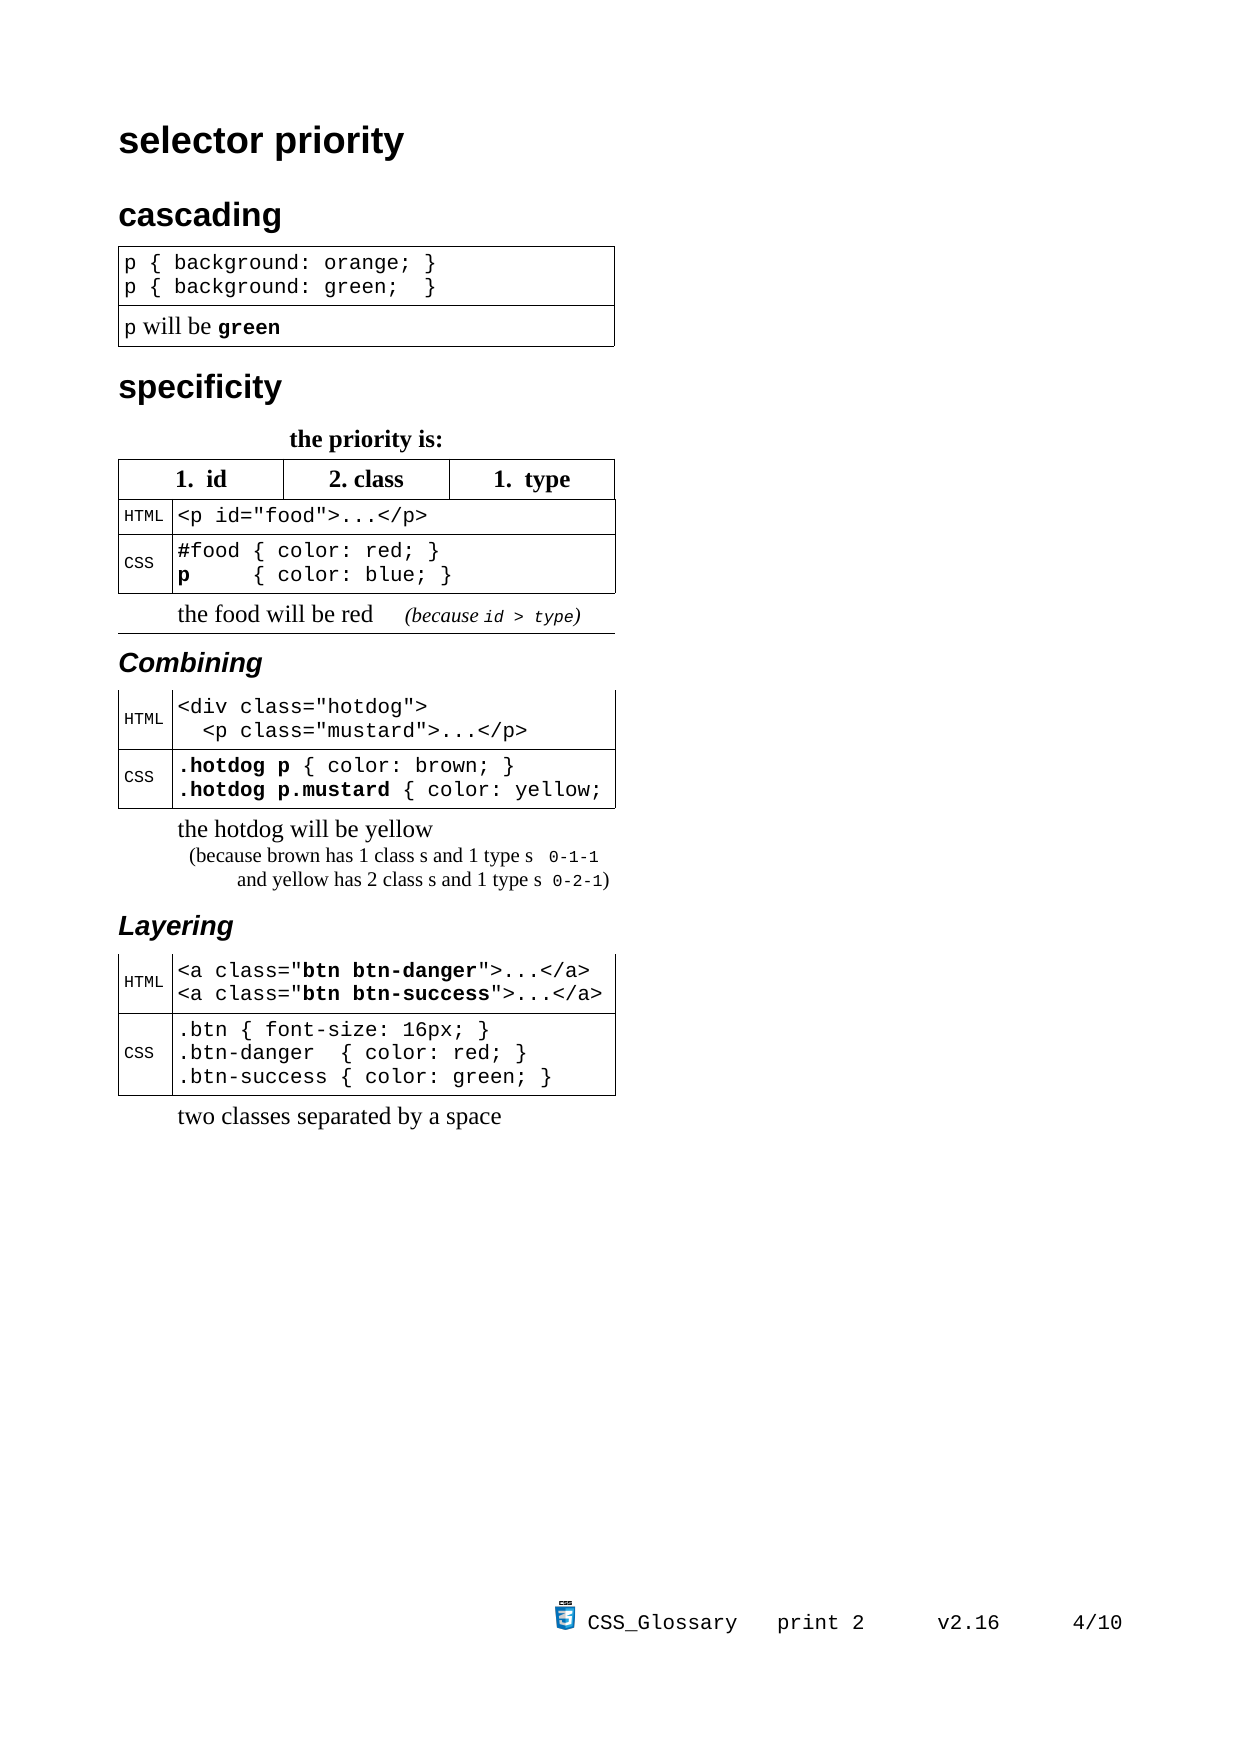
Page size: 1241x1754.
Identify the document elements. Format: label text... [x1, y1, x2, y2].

table_header <p id="food">...</p> [173, 500, 615, 534]
subtitle Layering [118, 910, 614, 942]
subtitle specificity [118, 367, 614, 406]
table_header the priority is: [118, 418, 614, 458]
table_cell 2. class [284, 460, 449, 499]
table_cell the hotdog will be yellow (because brown has 1 class s and 1 type s 0-1-1 and yellow has 2 class s and 1 type s 0-2-1) [172, 809, 615, 897]
table_cell two classes separated by a space [172, 1096, 615, 1136]
subtitle cascading [118, 195, 614, 234]
table_header <a class="btn btn-danger">...</a> <a class="btn btn-success">...</a> [173, 954, 615, 1013]
table_cell [118, 594, 172, 633]
picture [555, 1601, 575, 1630]
table_cell the food will be red (because id > type) [172, 594, 615, 633]
table_cell .hotdog p { color: brown; } .hotdog p.mustard { color: yellow; [173, 750, 615, 808]
table_header HTML [119, 954, 172, 1013]
table_header HTML [119, 690, 172, 749]
table_cell [118, 809, 172, 897]
table_cell #food { color: red; } p { color: blue; } [173, 535, 615, 593]
table_cell CSS [119, 535, 172, 593]
subtitle Combining [118, 646, 614, 678]
table_cell [118, 1096, 172, 1136]
table_header <div class="hotdog"> <p class="mustard">...</p> [173, 690, 615, 749]
subtitle selector priority [118, 118, 614, 162]
table_cell 1. id [119, 460, 283, 499]
table_cell .btn { font-size: 16px; } .btn-danger { color: red; } .btn-success { color: green; } [173, 1014, 615, 1095]
table_header HTML [119, 500, 172, 534]
table_header p { background: orange; } p { background: green; } [119, 247, 614, 305]
table_cell p will be green [119, 306, 614, 346]
table_cell CSS [119, 750, 172, 808]
table_cell CSS [119, 1014, 172, 1095]
table_cell 1. type [450, 460, 614, 499]
